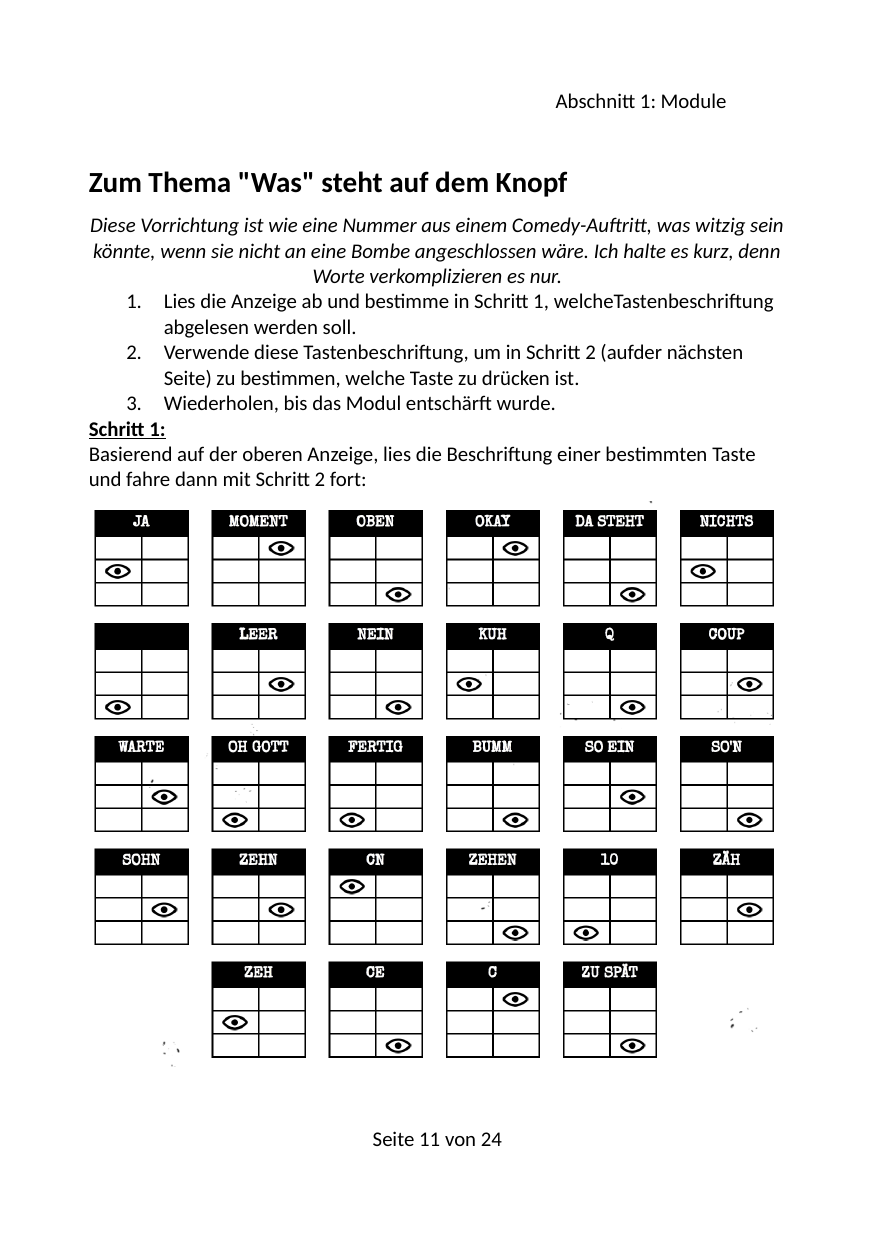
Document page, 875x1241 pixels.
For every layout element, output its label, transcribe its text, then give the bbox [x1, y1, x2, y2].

text Diese Vorrichtung ist wie eine Nummer aus einem Comedy-Auftritt, was witzig sein könnte, wenn sie nicht an eine Bombe angeschlossen wäre. Ich halte es kurz, denn Worte verkomplizieren es nur. [88, 212, 786, 289]
list Verwende diese Tastenbeschriftung, um in Schritt 2 (aufder nächsten Seite) zu bestimmen, welche Taste zu drücken ist. [126, 339, 786, 390]
text Schritt 1: [88, 416, 786, 441]
list Lies die Anzeige ab und bestimme in Schritt 1, welcheTastenbeschriftung abgelesen werden soll. [126, 289, 786, 339]
picture [87, 501, 784, 1067]
subtitle Zum Thema "Was" steht auf dem Knopf [88, 164, 786, 200]
list Wiederholen, bis das Modul entschärft wurde. [126, 390, 786, 416]
text Basierend auf der oberen Anzeige, lies die Beschriftung einer bestimmten Taste und fahre dann mit Schritt 2 fort: [88, 441, 786, 492]
